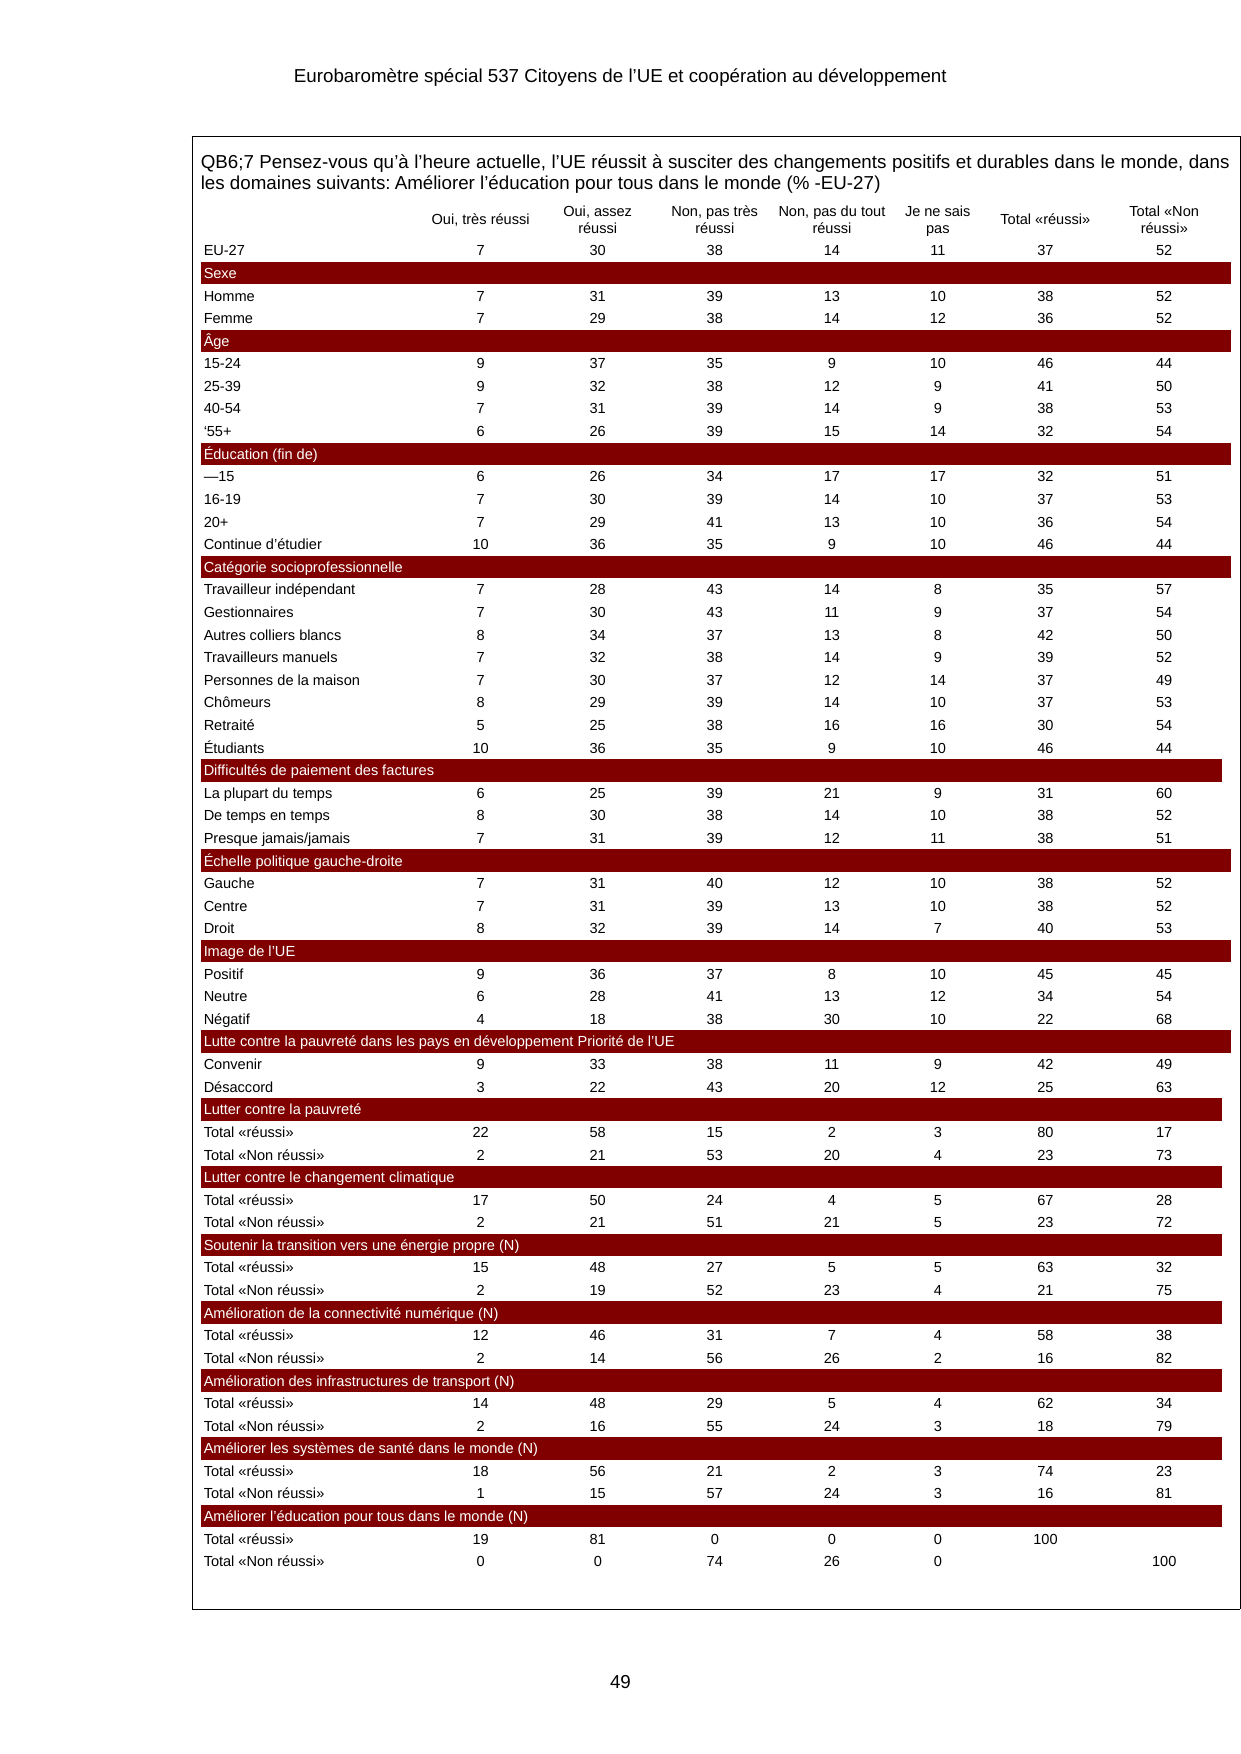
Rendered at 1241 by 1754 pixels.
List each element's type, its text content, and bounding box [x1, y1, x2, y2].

table_cell 43 [656, 578, 773, 601]
table_cell [1223, 669, 1231, 691]
table_cell 39 [656, 917, 773, 940]
table_cell [1223, 1166, 1231, 1188]
table_cell 5 [773, 1256, 890, 1279]
table_cell 3 [890, 1482, 985, 1505]
table_cell [1223, 1301, 1231, 1324]
table_cell 37 [656, 963, 773, 985]
table_cell 26 [539, 420, 656, 442]
table_cell 16-19 [201, 488, 422, 510]
table_cell 37 [985, 239, 1105, 262]
table_cell 52 [1105, 804, 1222, 827]
table_cell [1223, 1324, 1231, 1347]
table_cell 14 [422, 1392, 539, 1414]
table_cell 54 [1105, 714, 1222, 736]
table_cell 38 [1105, 1324, 1222, 1347]
table_cell 31 [985, 782, 1105, 804]
table_cell 55 [656, 1415, 773, 1437]
table_cell Total «réussi» [201, 1392, 422, 1414]
table_cell 32 [539, 917, 656, 940]
table_cell 14 [890, 420, 985, 442]
table_cell 31 [539, 872, 656, 894]
table_cell 37 [539, 352, 656, 375]
table_cell [1223, 1008, 1231, 1030]
table_cell 15 [539, 1482, 656, 1505]
table_cell 0 [773, 1528, 890, 1550]
table_cell 14 [773, 646, 890, 668]
table_cell 46 [985, 533, 1105, 556]
table_cell 44 [1105, 736, 1222, 759]
table_cell 8 [890, 578, 985, 601]
table_cell 2 [422, 1143, 539, 1166]
table_cell 53 [1105, 488, 1222, 510]
table_cell 7 [422, 578, 539, 601]
table_cell 29 [539, 510, 656, 533]
table_cell Gestionnaires [201, 601, 422, 623]
table_cell Convenir [201, 1053, 422, 1075]
table_cell 15 [656, 1121, 773, 1143]
table_cell 40 [985, 917, 1105, 940]
table_cell 44 [1105, 533, 1222, 556]
table_cell 10 [890, 804, 985, 827]
table_cell 31 [656, 1324, 773, 1347]
table_cell 30 [539, 669, 656, 691]
table_cell 14 [539, 1347, 656, 1369]
table_cell 38 [656, 714, 773, 736]
table_cell 7 [890, 917, 985, 940]
table_cell 15 [422, 1256, 539, 1279]
table_cell 56 [539, 1460, 656, 1482]
table_cell 38 [656, 375, 773, 397]
table_cell 28 [539, 578, 656, 601]
table_cell Total «Non réussi» [201, 1211, 422, 1234]
table_cell 7 [422, 646, 539, 668]
table_cell [1223, 307, 1231, 329]
table_cell 2 [422, 1279, 539, 1301]
table_cell ‘55+ [201, 420, 422, 442]
table_cell 8 [890, 623, 985, 646]
table_cell 20 [773, 1143, 890, 1166]
table_cell Total «Non réussi» [201, 1482, 422, 1505]
table_cell Total «Non réussi» [201, 1550, 422, 1573]
table_cell [1223, 985, 1231, 1008]
table_cell 4 [773, 1189, 890, 1211]
table_cell Positif [201, 963, 422, 985]
table_cell 22 [422, 1121, 539, 1143]
table_cell 53 [1105, 691, 1222, 714]
table_cell [1223, 1211, 1231, 1234]
table_cell 32 [1105, 1256, 1222, 1279]
table_cell De temps en temps [201, 804, 422, 827]
table_cell Autres colliers blancs [201, 623, 422, 646]
table_cell 11 [890, 827, 985, 849]
table_cell [1223, 1505, 1231, 1527]
table_cell 9 [890, 1053, 985, 1075]
table_cell 52 [1105, 895, 1222, 917]
table_cell 74 [656, 1550, 773, 1573]
table_cell 38 [985, 895, 1105, 917]
table_cell 32 [985, 420, 1105, 442]
table_cell 0 [539, 1550, 656, 1573]
table_cell [1223, 963, 1231, 985]
table_cell Retraité [201, 714, 422, 736]
table_cell 4 [890, 1392, 985, 1414]
table_cell 32 [539, 646, 656, 668]
table_cell 18 [422, 1460, 539, 1482]
table_cell 26 [773, 1550, 890, 1573]
table_cell 0 [422, 1550, 539, 1573]
table_cell 75 [1105, 1279, 1222, 1301]
table_cell Total «réussi» [201, 1324, 422, 1347]
table_cell 67 [985, 1189, 1105, 1211]
table_cell Total «Non réussi» [201, 1279, 422, 1301]
table_cell 30 [985, 714, 1105, 736]
table_cell 8 [422, 623, 539, 646]
table_cell 12 [773, 872, 890, 894]
table_cell 52 [1105, 307, 1222, 329]
table_cell 36 [539, 963, 656, 985]
table_header Non, pas très réussi [656, 200, 773, 239]
table_cell 54 [1105, 601, 1222, 623]
table_cell 45 [1105, 963, 1222, 985]
table_cell [1223, 1369, 1231, 1392]
table_cell 23 [1105, 1460, 1222, 1482]
table_cell Lutte contre la pauvreté dans les pays en développement Priorité de l’UE [201, 1030, 1231, 1053]
table_cell 58 [985, 1324, 1105, 1347]
table_cell 29 [539, 691, 656, 714]
table_cell 56 [656, 1347, 773, 1369]
table_cell 41 [656, 985, 773, 1008]
table_cell 50 [1105, 623, 1222, 646]
table_cell Neutre [201, 985, 422, 1008]
table_cell 37 [985, 488, 1105, 510]
table_cell Droit [201, 917, 422, 940]
table_cell 39 [656, 284, 773, 307]
table_cell Femme [201, 307, 422, 329]
table_cell 16 [985, 1482, 1105, 1505]
table_cell 13 [773, 985, 890, 1008]
table_cell Échelle politique gauche-droite [201, 849, 1231, 872]
table_cell 9 [773, 352, 890, 375]
table_cell 38 [656, 1053, 773, 1075]
table_cell 68 [1105, 1008, 1222, 1030]
table_cell Âge [201, 330, 1231, 352]
table_cell 39 [656, 397, 773, 420]
table_cell 81 [539, 1528, 656, 1550]
table_cell 74 [985, 1460, 1105, 1482]
table_cell 15 [773, 420, 890, 442]
table_cell Négatif [201, 1008, 422, 1030]
table_cell 73 [1105, 1143, 1222, 1166]
table_cell 34 [1105, 1392, 1222, 1414]
table_cell 13 [773, 895, 890, 917]
table_cell Éducation (fin de) [201, 443, 1231, 465]
table_cell [1105, 1528, 1222, 1550]
table_cell Travailleurs manuels [201, 646, 422, 668]
table_cell [1223, 1482, 1231, 1505]
table_cell 46 [985, 352, 1105, 375]
table_cell [1223, 375, 1231, 397]
table_cell 43 [656, 601, 773, 623]
table_cell 36 [539, 736, 656, 759]
table_cell 18 [539, 1008, 656, 1030]
table_cell 0 [656, 1528, 773, 1550]
text QB6;7 Pensez-vous qu’à l’heure actuelle, l’UE réussit à susciter des changements positifs et durables dans le monde, dans les domaines suivants: Améliorer l’éducation pour tous dans le monde (% -EU-27) [201, 151, 1231, 194]
table_cell 52 [656, 1279, 773, 1301]
table_cell 26 [773, 1347, 890, 1369]
table_cell 38 [656, 307, 773, 329]
table_cell 6 [422, 465, 539, 488]
table_cell 2 [422, 1347, 539, 1369]
table_cell 15-24 [201, 352, 422, 375]
table_cell 0 [890, 1528, 985, 1550]
table_cell 57 [656, 1482, 773, 1505]
table_cell 31 [539, 827, 656, 849]
table_cell [1223, 284, 1231, 307]
table_cell 28 [539, 985, 656, 1008]
table_cell 42 [985, 1053, 1105, 1075]
table_cell 9 [890, 782, 985, 804]
table_cell 11 [773, 601, 890, 623]
table_cell 39 [656, 488, 773, 510]
table_cell 53 [1105, 917, 1222, 940]
table_cell 8 [422, 691, 539, 714]
table_cell 10 [422, 533, 539, 556]
table_cell 79 [1105, 1415, 1222, 1437]
table_cell 25-39 [201, 375, 422, 397]
table_cell 14 [773, 804, 890, 827]
table_cell Travailleur indépendant [201, 578, 422, 601]
table_cell 20 [773, 1075, 890, 1098]
table_cell 10 [422, 736, 539, 759]
table_cell 5 [890, 1256, 985, 1279]
table_cell 7 [422, 397, 539, 420]
table_cell 51 [1105, 827, 1222, 849]
table_cell 38 [985, 804, 1105, 827]
table_cell 25 [539, 714, 656, 736]
table_cell 3 [890, 1460, 985, 1482]
table_cell 12 [773, 827, 890, 849]
table_cell 46 [985, 736, 1105, 759]
table_cell 44 [1105, 352, 1222, 375]
table_cell 16 [773, 714, 890, 736]
table_header Total «Non réussi» [1105, 200, 1222, 239]
table_cell [1223, 1460, 1231, 1482]
table_cell 49 [1105, 1053, 1222, 1075]
table_cell 57 [1105, 578, 1222, 601]
table_cell 9 [422, 352, 539, 375]
table_cell 38 [985, 827, 1105, 849]
table_cell 35 [656, 736, 773, 759]
table_cell [1223, 1098, 1231, 1121]
table_cell 11 [890, 239, 985, 262]
table_cell 39 [985, 646, 1105, 668]
table_cell 9 [890, 646, 985, 668]
table_cell 12 [890, 985, 985, 1008]
table_cell Image de l’UE [201, 940, 1231, 962]
table_cell 38 [985, 284, 1105, 307]
table_cell 42 [985, 623, 1105, 646]
table_cell 45 [985, 963, 1105, 985]
table_cell 53 [656, 1143, 773, 1166]
table_cell 34 [539, 623, 656, 646]
table_cell 30 [539, 601, 656, 623]
table_cell [1223, 420, 1231, 442]
table_cell 12 [773, 375, 890, 397]
table_cell 5 [890, 1211, 985, 1234]
table_cell 6 [422, 782, 539, 804]
table_cell 19 [422, 1528, 539, 1550]
table_cell 29 [656, 1392, 773, 1414]
table_cell 36 [539, 533, 656, 556]
table_cell 17 [890, 465, 985, 488]
table_cell 31 [539, 397, 656, 420]
table_cell [1223, 510, 1231, 533]
table_cell 21 [985, 1279, 1105, 1301]
table_cell 51 [1105, 465, 1222, 488]
table_cell 10 [890, 352, 985, 375]
table_cell [1223, 759, 1231, 782]
table_cell 37 [656, 623, 773, 646]
table_cell 27 [656, 1256, 773, 1279]
table_cell 54 [1105, 985, 1222, 1008]
table_cell 12 [422, 1324, 539, 1347]
table_cell 49 [1105, 669, 1222, 691]
table_cell Gauche [201, 872, 422, 894]
table_cell Homme [201, 284, 422, 307]
table_cell [1223, 1528, 1231, 1550]
table_cell Lutter contre la pauvreté [201, 1098, 1222, 1121]
table_cell 9 [773, 736, 890, 759]
table_cell 10 [890, 872, 985, 894]
table_cell 37 [656, 669, 773, 691]
table_cell 7 [422, 488, 539, 510]
table_header Non, pas du tout réussi [773, 200, 890, 239]
table_cell 4 [890, 1143, 985, 1166]
table_cell 2 [773, 1460, 890, 1482]
table_cell [1223, 691, 1231, 714]
table_cell 7 [773, 1324, 890, 1347]
table_cell [1223, 488, 1231, 510]
table_cell Total «réussi» [201, 1460, 422, 1482]
table_cell 14 [773, 307, 890, 329]
table_cell 14 [890, 669, 985, 691]
table_cell 9 [422, 375, 539, 397]
table_cell [1223, 917, 1231, 940]
table_cell 2 [422, 1415, 539, 1437]
table_cell 38 [656, 646, 773, 668]
table_cell [1223, 465, 1231, 488]
table_cell 19 [539, 1279, 656, 1301]
table_cell 62 [985, 1392, 1105, 1414]
table_cell 6 [422, 420, 539, 442]
table_cell 14 [773, 917, 890, 940]
table_cell 21 [773, 1211, 890, 1234]
table_cell 9 [422, 1053, 539, 1075]
table_cell 7 [422, 239, 539, 262]
table_header [1223, 200, 1231, 239]
table_cell [1223, 1143, 1231, 1166]
table_cell Désaccord [201, 1075, 422, 1098]
table_cell [1223, 895, 1231, 917]
table_cell 10 [890, 963, 985, 985]
table_cell 24 [773, 1415, 890, 1437]
table_cell Total «Non réussi» [201, 1415, 422, 1437]
table_cell [1223, 827, 1231, 849]
table_cell 24 [656, 1189, 773, 1211]
table_cell 8 [422, 804, 539, 827]
table_cell 17 [422, 1189, 539, 1211]
table_cell 3 [422, 1075, 539, 1098]
table_cell 41 [656, 510, 773, 533]
table_cell [1223, 1437, 1231, 1460]
table_cell 10 [890, 284, 985, 307]
table_cell 9 [890, 397, 985, 420]
table_cell 51 [656, 1211, 773, 1234]
table_cell 13 [773, 623, 890, 646]
table_cell 9 [890, 375, 985, 397]
table_cell 21 [773, 782, 890, 804]
table_cell Total «réussi» [201, 1189, 422, 1211]
table_cell 2 [890, 1347, 985, 1369]
table_cell 18 [985, 1415, 1105, 1437]
table_cell 50 [539, 1189, 656, 1211]
table_cell EU-27 [201, 239, 422, 262]
table_cell 26 [539, 465, 656, 488]
table_cell 63 [985, 1256, 1105, 1279]
table_cell 39 [656, 827, 773, 849]
table_cell 30 [539, 804, 656, 827]
table_cell 39 [656, 420, 773, 442]
table_cell [1223, 352, 1231, 375]
table_cell [1223, 1392, 1231, 1414]
table_cell [1223, 239, 1231, 262]
table_cell 10 [890, 533, 985, 556]
table_cell 31 [539, 284, 656, 307]
table_cell [1223, 646, 1231, 668]
table_cell 35 [985, 578, 1105, 601]
table_cell Difficultés de paiement des factures [201, 759, 1222, 782]
table_cell Lutter contre le changement climatique [201, 1166, 1222, 1188]
table_cell 38 [985, 397, 1105, 420]
table_cell 28 [1105, 1189, 1222, 1211]
table_cell 29 [539, 307, 656, 329]
table_cell 0 [890, 1550, 985, 1573]
table_cell 38 [656, 239, 773, 262]
table_cell 53 [1105, 397, 1222, 420]
table_cell 10 [890, 691, 985, 714]
table_cell 32 [539, 375, 656, 397]
table_cell 21 [539, 1211, 656, 1234]
table_cell 11 [773, 1053, 890, 1075]
table_cell 7 [422, 669, 539, 691]
table_cell Sexe [201, 262, 1231, 284]
table_cell 46 [539, 1324, 656, 1347]
table_cell 38 [985, 872, 1105, 894]
table_cell 10 [890, 895, 985, 917]
table_cell [1223, 1550, 1231, 1573]
table_cell Centre [201, 895, 422, 917]
table_cell 52 [1105, 872, 1222, 894]
table_cell 24 [773, 1482, 890, 1505]
table_cell 14 [773, 578, 890, 601]
table_cell 7 [422, 284, 539, 307]
table_cell 35 [656, 352, 773, 375]
table_cell 16 [539, 1415, 656, 1437]
table_cell 31 [539, 895, 656, 917]
table_cell 22 [985, 1008, 1105, 1030]
table_cell 14 [773, 397, 890, 420]
table_cell 40 [656, 872, 773, 894]
table_cell 21 [539, 1143, 656, 1166]
table_cell 3 [890, 1415, 985, 1437]
table_cell 12 [890, 1075, 985, 1098]
table_cell 6 [422, 985, 539, 1008]
table_cell 16 [890, 714, 985, 736]
table_cell 48 [539, 1256, 656, 1279]
table_cell 4 [890, 1324, 985, 1347]
table_cell 39 [656, 782, 773, 804]
table_cell 41 [985, 375, 1105, 397]
table_cell —15 [201, 465, 422, 488]
table_cell 8 [773, 963, 890, 985]
table_cell [1223, 397, 1231, 420]
table_cell Continue d’étudier [201, 533, 422, 556]
table_cell Total «Non réussi» [201, 1347, 422, 1369]
table_cell [1223, 1053, 1231, 1075]
table_cell 54 [1105, 420, 1222, 442]
table_header Total «réussi» [985, 200, 1105, 239]
table_cell 5 [890, 1189, 985, 1211]
table_cell 16 [985, 1347, 1105, 1369]
table_cell Personnes de la maison [201, 669, 422, 691]
table_cell [985, 1550, 1105, 1573]
table_cell 38 [656, 1008, 773, 1030]
table_cell Catégorie socioprofessionnelle [201, 556, 1231, 578]
table_cell [1223, 533, 1231, 556]
table_cell 2 [773, 1121, 890, 1143]
table_cell [1223, 1075, 1231, 1098]
table_cell 34 [656, 465, 773, 488]
table_cell 30 [773, 1008, 890, 1030]
table_cell 7 [422, 601, 539, 623]
table_cell 40-54 [201, 397, 422, 420]
table_cell 36 [985, 307, 1105, 329]
table_cell Total «réussi» [201, 1256, 422, 1279]
table_cell [1223, 578, 1231, 601]
table_cell 7 [422, 307, 539, 329]
table_cell 52 [1105, 284, 1222, 307]
table_cell 5 [422, 714, 539, 736]
table_cell 17 [773, 465, 890, 488]
table_cell 13 [773, 284, 890, 307]
table_header Je ne sais pas [890, 200, 985, 239]
table_cell 10 [890, 488, 985, 510]
table_cell 39 [656, 691, 773, 714]
table_cell 25 [539, 782, 656, 804]
table_cell [1223, 1234, 1231, 1256]
table_cell 12 [890, 307, 985, 329]
table_cell 81 [1105, 1482, 1222, 1505]
table_cell 37 [985, 601, 1105, 623]
table_cell [1223, 714, 1231, 736]
table_cell 2 [422, 1211, 539, 1234]
table_cell 32 [985, 465, 1105, 488]
table_cell 25 [985, 1075, 1105, 1098]
table_cell [1223, 601, 1231, 623]
table_cell Améliorer les systèmes de santé dans le monde (N) [201, 1437, 1222, 1460]
table_cell 38 [656, 804, 773, 827]
table_cell 23 [773, 1279, 890, 1301]
table_cell Total «Non réussi» [201, 1143, 422, 1166]
table_cell [1223, 736, 1231, 759]
table_cell 21 [656, 1460, 773, 1482]
table_cell Étudiants [201, 736, 422, 759]
table_cell [1223, 804, 1231, 827]
table_cell 7 [422, 895, 539, 917]
table_cell 14 [773, 488, 890, 510]
table_cell 13 [773, 510, 890, 533]
table_cell 37 [985, 669, 1105, 691]
table_cell 48 [539, 1392, 656, 1414]
table_cell [1223, 1279, 1231, 1301]
table_cell 30 [539, 488, 656, 510]
table_cell 36 [985, 510, 1105, 533]
table_header Oui, très réussi [422, 200, 539, 239]
table_cell 50 [1105, 375, 1222, 397]
table_cell [1223, 623, 1231, 646]
table_cell 37 [985, 691, 1105, 714]
table_cell 10 [890, 736, 985, 759]
table_cell Presque jamais/jamais [201, 827, 422, 849]
table_cell 30 [539, 239, 656, 262]
table_cell [1223, 1121, 1231, 1143]
table_cell 23 [985, 1211, 1105, 1234]
table_cell [1223, 782, 1231, 804]
table_cell 100 [985, 1528, 1105, 1550]
table_cell 33 [539, 1053, 656, 1075]
table_cell 63 [1105, 1075, 1222, 1098]
table_cell 5 [773, 1392, 890, 1414]
table_cell 14 [773, 691, 890, 714]
table_cell 39 [656, 895, 773, 917]
table_cell 43 [656, 1075, 773, 1098]
table_cell 17 [1105, 1121, 1222, 1143]
table_header [201, 200, 422, 239]
table_cell [1223, 1347, 1231, 1369]
table_cell 9 [890, 601, 985, 623]
table_cell 72 [1105, 1211, 1222, 1234]
table_cell 7 [422, 510, 539, 533]
table_cell 4 [422, 1008, 539, 1030]
table_cell 9 [773, 533, 890, 556]
table_cell [1223, 1256, 1231, 1279]
table_cell [1223, 1415, 1231, 1437]
table_cell 60 [1105, 782, 1222, 804]
table_cell 7 [422, 827, 539, 849]
table_cell Améliorer l’éducation pour tous dans le monde (N) [201, 1505, 1222, 1527]
table_cell 100 [1105, 1550, 1222, 1573]
table_cell [1223, 872, 1231, 894]
table_cell 8 [422, 917, 539, 940]
table_cell 58 [539, 1121, 656, 1143]
table_cell 80 [985, 1121, 1105, 1143]
table_cell 82 [1105, 1347, 1222, 1369]
table_cell [1223, 1189, 1231, 1211]
table_cell 22 [539, 1075, 656, 1098]
table_header Oui, assez réussi [539, 200, 656, 239]
table_cell Soutenir la transition vers une énergie propre (N) [201, 1234, 1222, 1256]
table_cell Amélioration de la connectivité numérique (N) [201, 1301, 1222, 1324]
table_cell Total «réussi» [201, 1528, 422, 1550]
table_cell Chômeurs [201, 691, 422, 714]
table_cell 10 [890, 1008, 985, 1030]
table_cell 3 [890, 1121, 985, 1143]
table_cell 35 [656, 533, 773, 556]
table_cell 12 [773, 669, 890, 691]
table_cell 1 [422, 1482, 539, 1505]
table_cell 14 [773, 239, 890, 262]
table_cell 23 [985, 1143, 1105, 1166]
table_cell Amélioration des infrastructures de transport (N) [201, 1369, 1222, 1392]
table_cell Total «réussi» [201, 1121, 422, 1143]
table_cell 20+ [201, 510, 422, 533]
table_cell La plupart du temps [201, 782, 422, 804]
table_cell 9 [422, 963, 539, 985]
table_cell 34 [985, 985, 1105, 1008]
table_cell 7 [422, 872, 539, 894]
table_cell 54 [1105, 510, 1222, 533]
table_cell 4 [890, 1279, 985, 1301]
table_cell 52 [1105, 646, 1222, 668]
table_cell 10 [890, 510, 985, 533]
table_cell 52 [1105, 239, 1222, 262]
